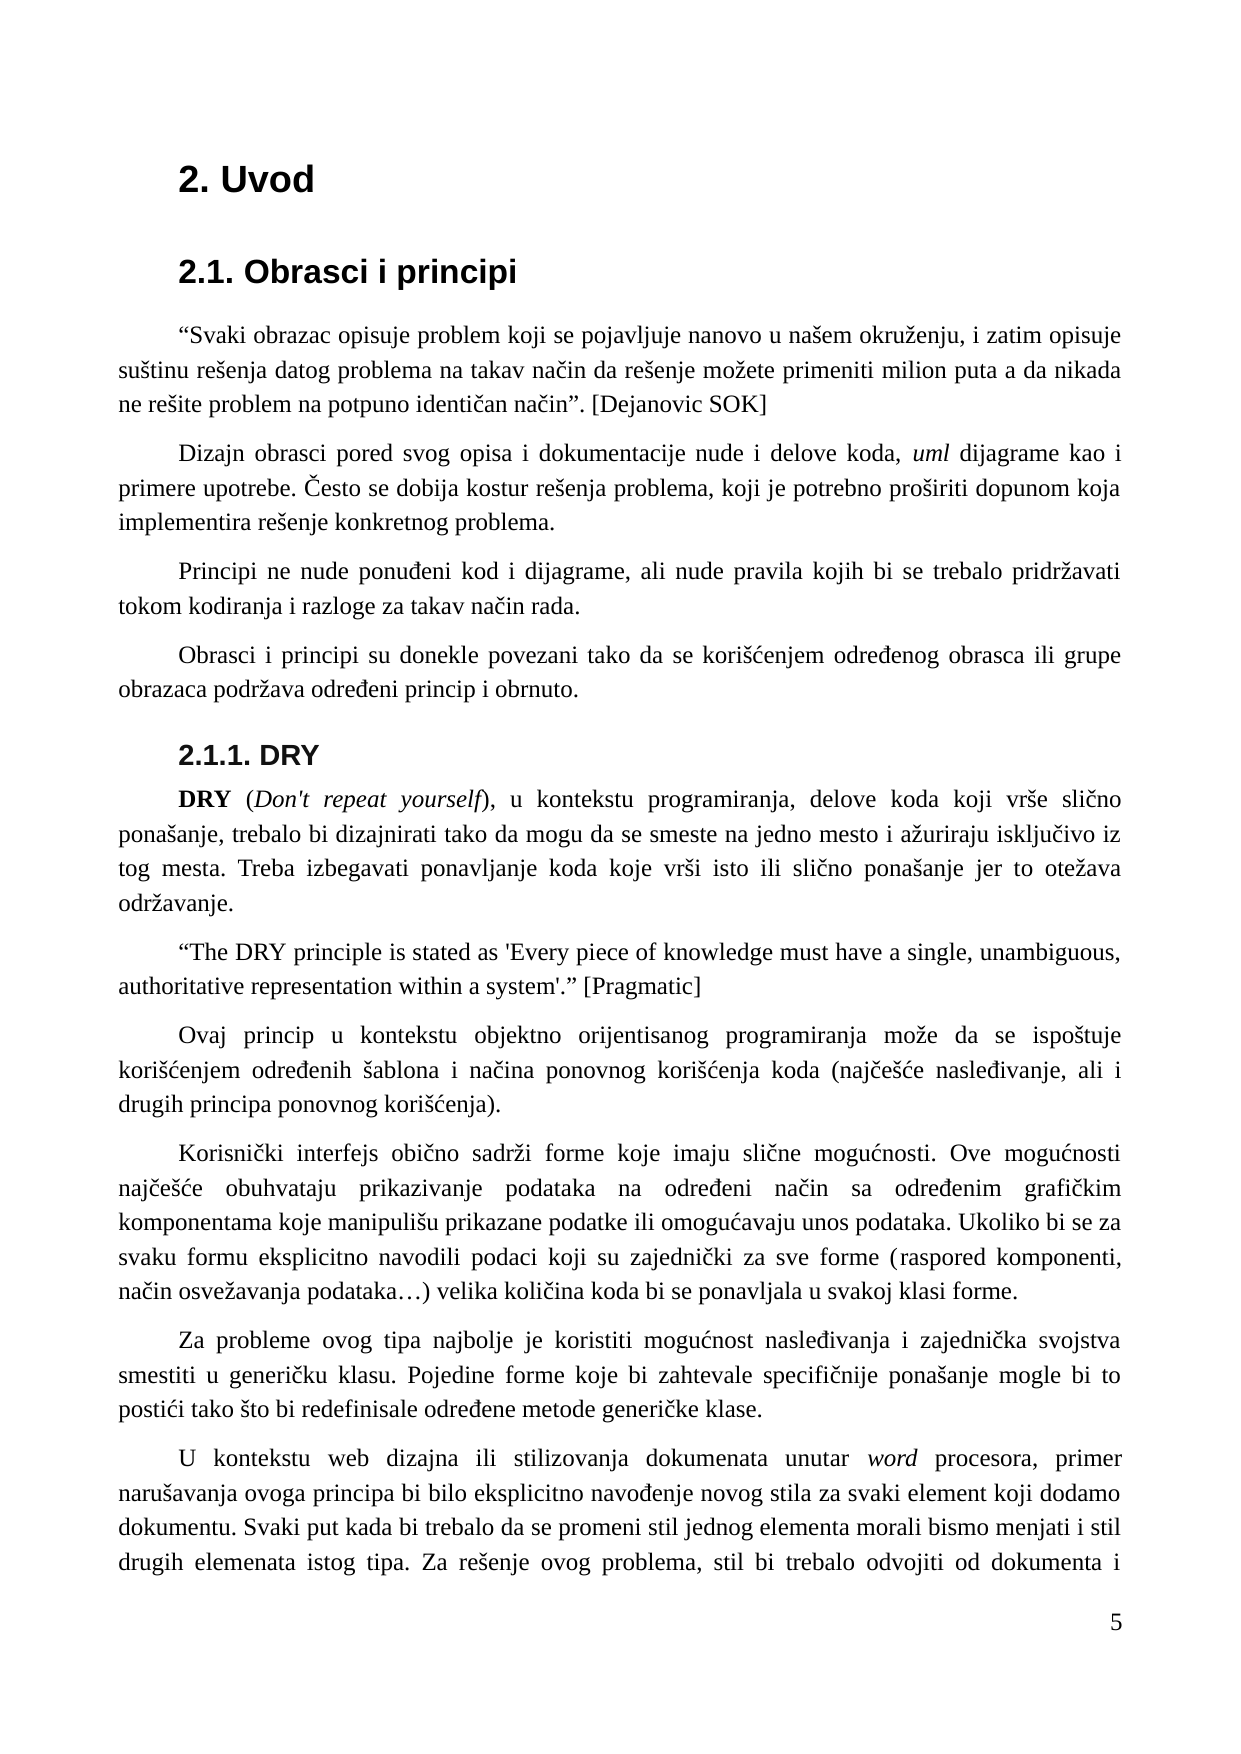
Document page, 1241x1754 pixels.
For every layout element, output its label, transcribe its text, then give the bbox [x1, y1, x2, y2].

subtitle Obrasci i principi [118, 252, 1122, 290]
text DRY (Don't repeat yourself), u kontekstu programiranja, delove koda koji vrše slično ponašanje, trebalo bi dizajnirati tako da mogu da se smeste na jedno mesto i ažuriraju isključivo iz tog mesta. Treba izbegavati ponavljanje koda koje vrši isto ili slično ponašanje jer to otežava održavanje. [118, 784, 1122, 916]
text Principi ne nude ponuđeni kod i dijagrame, ali nude pravila kojih bi se trebalo pridržavati tokom kodiranja i razloge za takav način rada. [118, 556, 1122, 620]
text Korisnički interfejs obično sadrži forme koje imaju slične mogućnosti. Ove mogućnosti najčešće obuhvataju prikazivanje podataka na određeni način sa određenim grafičkim komponentama koje manipulišu prikazane podatke ili omogućavaju unos podataka. Ukoliko bi se za svaku formu eksplicitno navodili podaci koji su zajednički za sve forme (raspored komponenti, način osvežavanja podataka…) velika količina koda bi se ponavljala u svakoj klasi forme. [118, 1138, 1122, 1305]
text “Svaki obrazac opisuje problem koji se pojavljuje nanovo u našem okruženju, i zatim opisuje suštinu rešenja datog problema na takav način da rešenje možete primeniti milion puta a da nikada ne rešite problem na potpuno identičan način”. [Dejanovic SOK] [118, 320, 1122, 418]
text Ovaj princip u kontekstu objektno orijentisanog programiranja može da se ispoštuje korišćenjem određenih šablona i načina ponovnog korišćenja koda (najčešće nasleđivanje, ali i drugih principa ponovnog korišćenja). [118, 1020, 1122, 1118]
text Obrasci i principi su donekle povezani tako da se korišćenjem određenog obrasca ili grupe obrazaca podržava određeni princip i obrnuto. [118, 640, 1122, 703]
text U kontekstu web dizajna ili stilizovanja dokumenata unutar word procesora, primer narušavanja ovoga principa bi bilo eksplicitno navođenje novog stila za svaki element koji dodamo dokumentu. Svaki put kada bi trebalo da se promeni stil jednog elementa morali bismo menjati i stil drugih elemenata istog tipa. Za rešenje ovog problema, stil bi trebalo odvojiti od dokumenta i [118, 1443, 1122, 1575]
text “The DRY principle is stated as 'Every piece of knowledge must have a single, unambiguous, authoritative representation within a system'.” [Pragmatic] [118, 937, 1122, 1000]
subtitle DRY [118, 738, 1122, 772]
text Dizajn obrasci pored svog opisa i dokumentacije nude i delove koda, uml dijagrame kao i primere upotrebe. Često se dobija kostur rešenja problema, koji je potrebno proširiti dopunom koja implementira rešenje konkretnog problema. [118, 438, 1122, 536]
text Za probleme ovog tipa najbolje je koristiti mogućnost nasleđivanja i zajednička svojstva smestiti u generičku klasu. Pojedine forme koje bi zahtevale specifičnije ponašanje mogle bi to postići tako što bi redefinisale određene metode generičke klase. [118, 1325, 1122, 1423]
subtitle Uvod [118, 157, 1122, 201]
